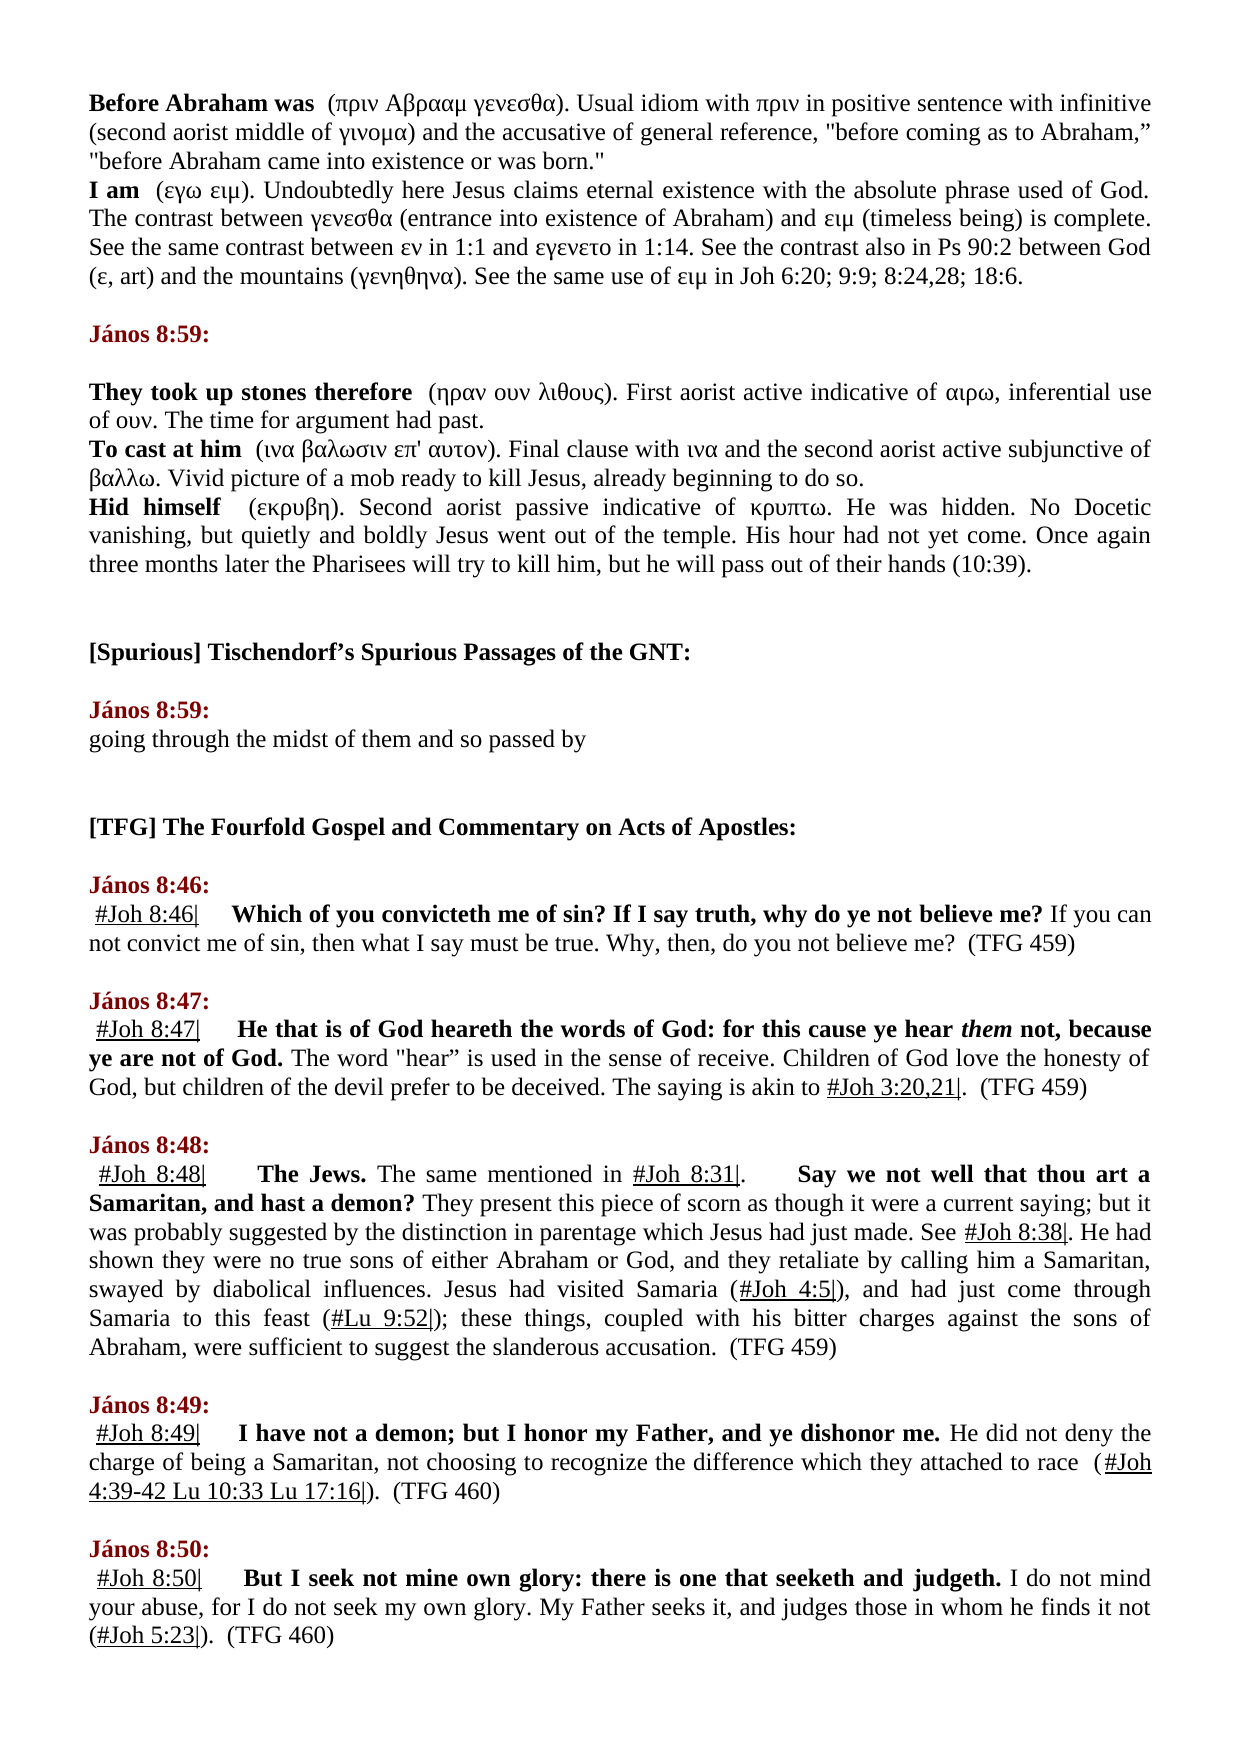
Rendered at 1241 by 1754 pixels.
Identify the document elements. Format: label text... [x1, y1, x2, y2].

text To cast at him (ινα βαλωσιν επ' αυτον). Final clause with ινα and the second aorist active subjunctive of βαλλω. Vivid picture of a mob ready to kill Jesus, already beginning to do so. [88, 434, 1152, 492]
text I am (εγω ειμ). Undoubtedly here Jesus claims eternal existence with the absolute phrase used of God. The contrast between γενεσθα (entrance into existence of Abraham) and ειμ (timeless being) is complete. See the same contrast between εν in 1:1 and εγενετο in 1:14. See the contrast also in Ps 90:2 between God (ε, art) and the mountains (γενηθηνα). See the same use of ειμ in Joh 6:20; 9:9; 8:24,28; 18:6. [88, 175, 1152, 290]
text [Spurious] Tischendorf’s Spurious Passages of the GNT: [88, 637, 1152, 666]
text János 8:47: [88, 986, 1152, 1014]
text #Joh 8:49| I have not a demon; but I honor my Father, and ye dishonor me. He did not deny the charge of being a Samaritan, not choosing to recognize the difference which they attached to race (#Joh 4:39-42 Lu 10:33 Lu 17:16|). (TFG 460) [88, 1418, 1152, 1505]
text János 8:46: [88, 870, 1152, 899]
text János 8:49: [88, 1390, 1152, 1418]
text going through the midst of them and so passed by [88, 724, 1152, 753]
text #Joh 8:47| He that is of God heareth the words of God: for this cause ye hear them not, because ye are not of God. The word "hear” is used in the sense of receive. Children of God love the honesty of God, but children of the devil prefer to be deceived. The saying is akin to #Joh 3:20,21|. (TFG 459) [88, 1014, 1152, 1101]
text János 8:59: [88, 695, 1152, 724]
text János 8:50: [88, 1534, 1152, 1563]
text #Joh 8:48| The Jews. The same mentioned in #Joh 8:31|. Say we not well that thou art a Samaritan, and hast a demon? They present this piece of scorn as though it were a current saying; but it was probably suggested by the distinction in parentage which Jesus had just made. See #Joh 8:38|. He had shown they were no true sons of either Abraham or God, and they retaliate by calling him a Samaritan, swayed by diabolical influences. Jesus had visited Samaria (#Joh 4:5|), and had just come through Samaria to this feast (#Lu 9:52|); these things, coupled with his bitter charges against the sons of Abraham, were sufficient to suggest the slanderous accusation. (TFG 459) [88, 1159, 1152, 1360]
text Before Abraham was (πριν Αβρααμ γενεσθα). Usual idiom with πριν in positive sentence with infinitive (second aorist middle of γινομα) and the accusative of general reference, "before coming as to Abraham,” "before Abraham came into existence or was born." [88, 88, 1152, 175]
text Hid himself (εκρυβη). Second aorist passive indicative of κρυπτω. He was hidden. No Docetic vanishing, but quietly and boldly Jesus went out of the temple. His hour had not yet come. Once again three months later the Pharisees will try to kill him, but he will pass out of their hands (10:39). [88, 492, 1152, 578]
text János 8:59: [88, 319, 1152, 348]
text #Joh 8:50| But I seek not mine own glory: there is one that seeketh and judgeth. I do not mind your abuse, for I do not seek my own glory. My Father seeks it, and judges those in whom he finds it not (#Joh 5:23|). (TFG 460) [88, 1563, 1152, 1649]
text János 8:48: [88, 1130, 1152, 1159]
text They took up stones therefore (ηραν ουν λιθους). First aorist active indicative of αιρω, inferential use of ουν. The time for argument had past. [88, 377, 1152, 434]
text #Joh 8:46| Which of you convicteth me of sin? If I say truth, why do ye not believe me? If you can not convict me of sin, then what I say must be true. Why, then, do you not believe me? (TFG 459) [88, 899, 1152, 956]
text [TFG] The Fourfold Gospel and Commentary on Acts of Apostles: [88, 812, 1152, 841]
